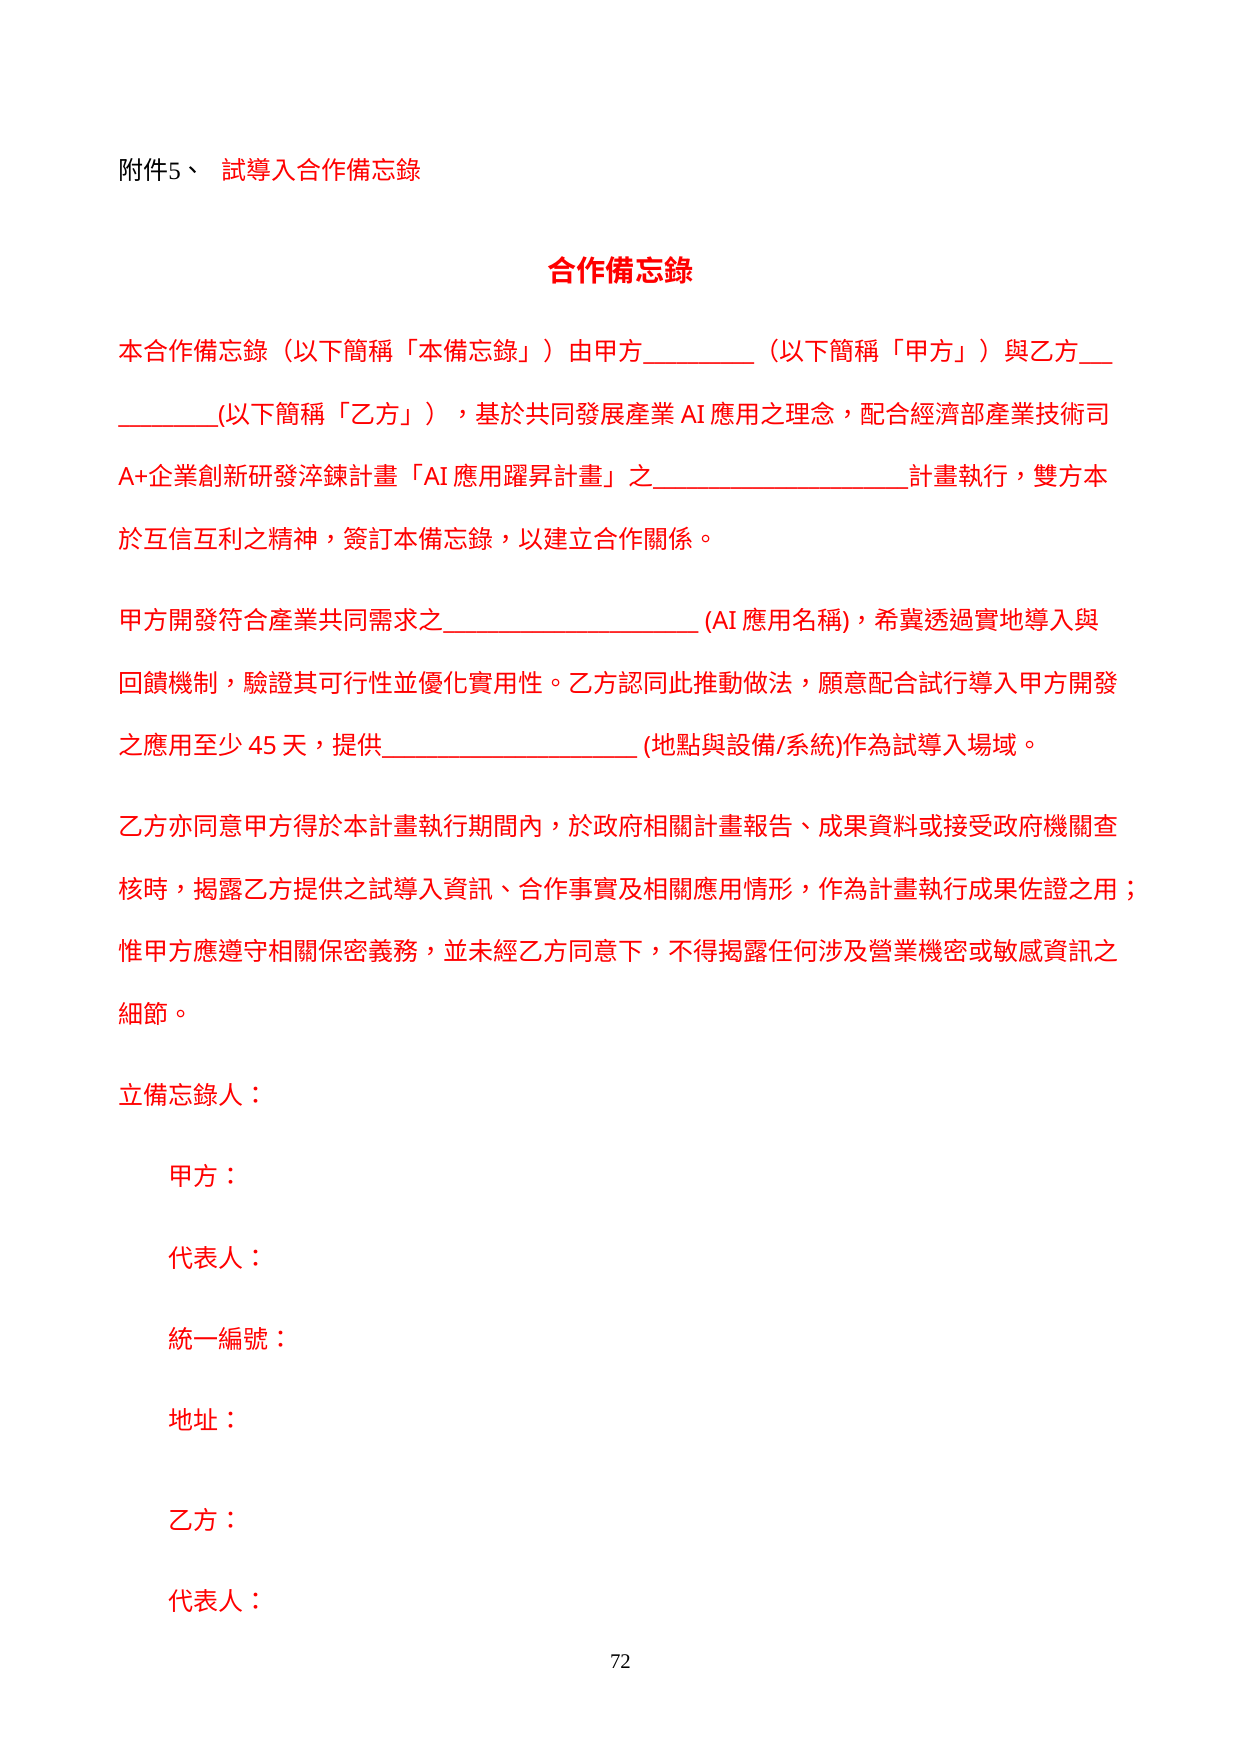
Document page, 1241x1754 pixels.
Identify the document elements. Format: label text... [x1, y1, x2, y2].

text 甲方： [168, 1133, 1122, 1196]
text 甲方開發符合產業共同需求之_______________________ (AI應用名稱)，希冀透過實地導入與回饋機制，驗證其可行性並優化實用性。乙方認同此推動做法，願意配合試行導入甲方開發之應用至少45天，提供_______________________ (地點與設備/系統)作為試導入場域。 [118, 577, 1122, 764]
text 地址： [168, 1377, 1122, 1439]
text 統一編號： [168, 1296, 1122, 1358]
text 本合作備忘錄（以下簡稱「本備忘錄」）由甲方__________（以下簡稱「甲方」）與乙方____________(以下簡稱「乙方」），基於共同發展產業AI應用之理念，配合經濟部產業技術司A+企業創新研發淬鍊計畫「AI應用躍昇計畫」之_______________________計畫執行，雙方本於互信互利之精神，簽訂本備忘錄，以建立合作關係。 [118, 308, 1122, 558]
text 立備忘錄人： [118, 1052, 1122, 1114]
text 代表人： [168, 1214, 1122, 1277]
list 試導入合作備忘錄 [118, 127, 1122, 189]
text 乙方： [168, 1477, 1122, 1539]
text 代表人： [168, 1558, 1122, 1621]
text 合作備忘錄 [118, 227, 1122, 289]
text 乙方亦同意甲方得於本計畫執行期間內，於政府相關計畫報告、成果資料或接受政府機關查核時，揭露乙方提供之試導入資訊、合作事實及相關應用情形，作為計畫執行成果佐證之用；惟甲方應遵守相關保密義務，並未經乙方同意下，不得揭露任何涉及營業機密或敏感資訊之細節。 [118, 783, 1122, 1033]
